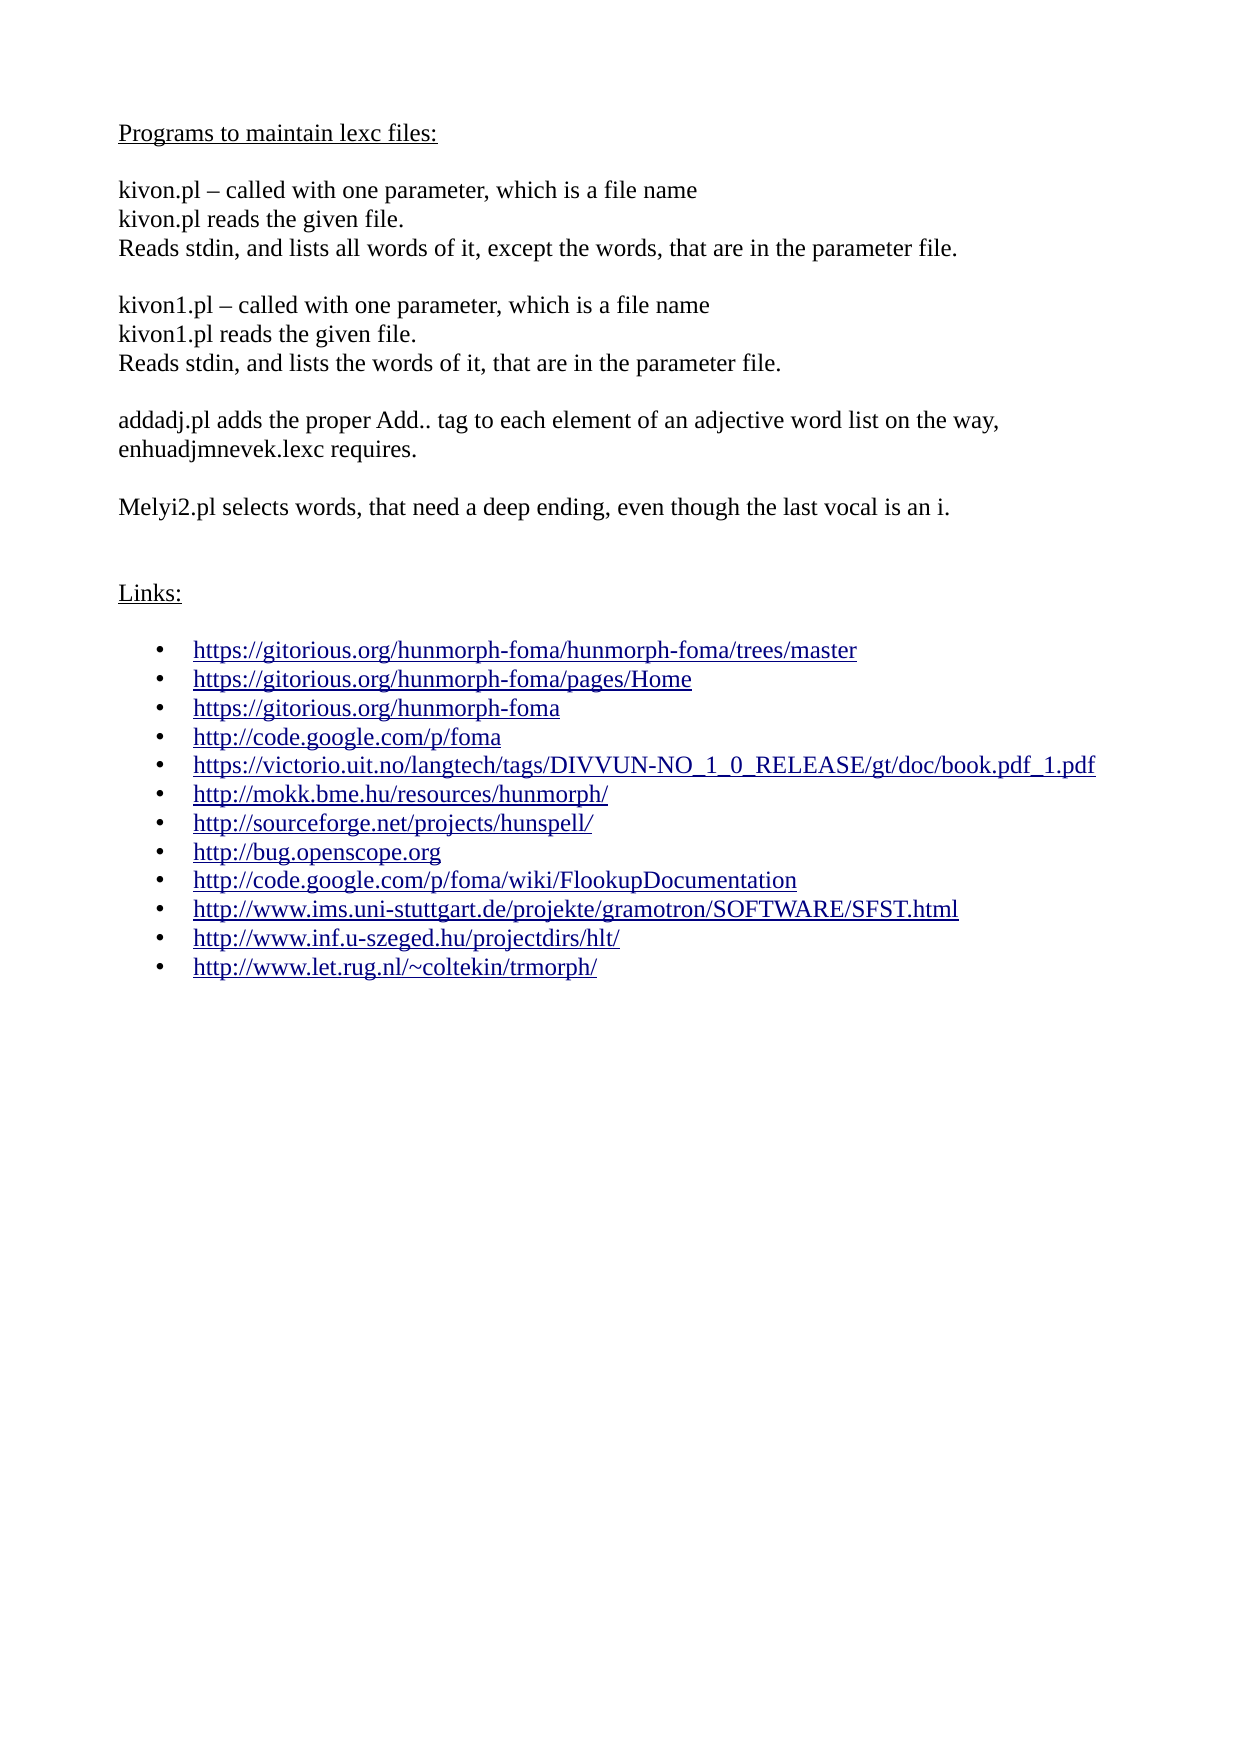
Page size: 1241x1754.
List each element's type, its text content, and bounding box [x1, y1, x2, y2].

subtitle http://mokk.bme.hu/resources/hunmorph/ [156, 779, 1122, 808]
subtitle https://gitorious.org/hunmorph-foma [156, 693, 1122, 722]
subtitle http://code.google.com/p/foma [156, 722, 1122, 751]
subtitle http://www.ims.uni-stuttgart.de/projekte/gramotron/SOFTWARE/SFST.html [156, 894, 1122, 923]
subtitle kivon.pl – called with one parameter, which is a file name [118, 176, 1122, 204]
subtitle Programs to maintain lexc files: [118, 118, 1122, 147]
subtitle Links: [118, 578, 1122, 607]
subtitle Reads stdin, and lists the words of it, that are in the parameter file. [118, 348, 1122, 377]
subtitle http://sourceforge.net/projects/hunspell/ [156, 808, 1122, 837]
subtitle addadj.pl adds the proper Add.. tag to each element of an adjective word list on the way, enhuadjmnevek.lexc requires. [118, 406, 1122, 463]
subtitle kivon1.pl reads the given file. [118, 319, 1122, 348]
subtitle https://gitorious.org/hunmorph-foma/pages/Home [156, 664, 1122, 693]
subtitle https://gitorious.org/hunmorph-foma/hunmorph-foma/trees/master [156, 636, 1122, 664]
subtitle http://www.inf.u-szeged.hu/projectdirs/hlt/ [156, 923, 1122, 952]
subtitle https://victorio.uit.no/langtech/tags/DIVVUN-NO_1_0_RELEASE/gt/doc/book.pdf_1.pdf [156, 751, 1122, 779]
subtitle Melyi2.pl selects words, that need a deep ending, even though the last vocal is an i. [118, 492, 1122, 521]
subtitle kivon.pl reads the given file. [118, 204, 1122, 233]
subtitle Reads stdin, and lists all words of it, except the words, that are in the parameter file. [118, 233, 1122, 262]
subtitle kivon1.pl – called with one parameter, which is a file name [118, 291, 1122, 319]
subtitle http://code.google.com/p/foma/wiki/FlookupDocumentation [156, 866, 1122, 894]
subtitle http://bug.openscope.org [156, 837, 1122, 866]
subtitle http://www.let.rug.nl/~coltekin/trmorph/ [156, 952, 1122, 981]
